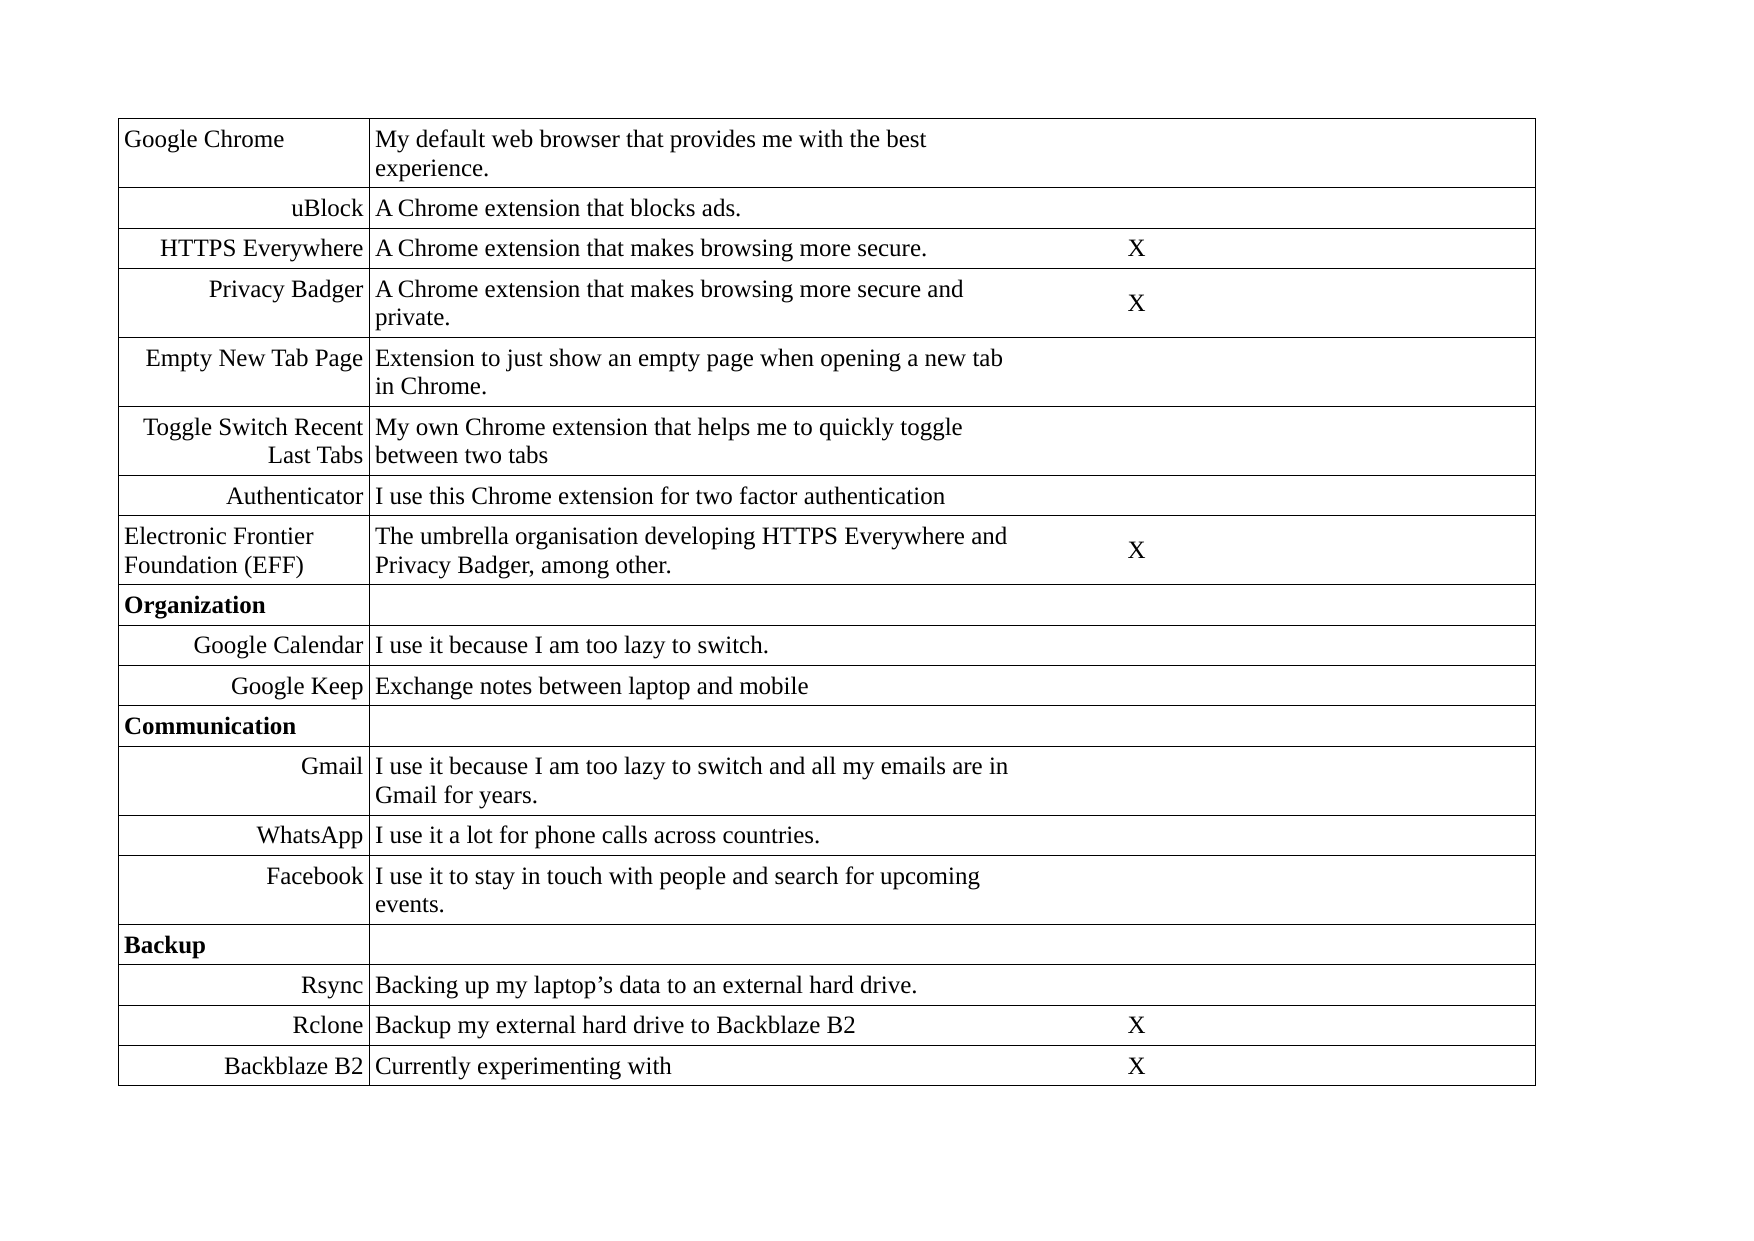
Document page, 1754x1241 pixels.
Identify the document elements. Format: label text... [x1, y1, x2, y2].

table_cell I use this Chrome extension for two factor authentication [370, 476, 1019, 515]
table_cell [1019, 476, 1253, 515]
table_cell [1254, 188, 1535, 227]
table_cell [1254, 476, 1535, 515]
table_cell [1019, 585, 1253, 625]
table_cell Google Keep [119, 666, 369, 705]
table_cell [1254, 626, 1535, 665]
table_cell I use it a lot for phone calls across countries. [370, 816, 1019, 855]
table_cell I use it to stay in touch with people and search for upcoming events. [370, 856, 1019, 924]
table_cell [1019, 965, 1253, 1005]
table_cell My default web browser that provides me with the best experience. [370, 119, 1019, 187]
table_cell I use it because I am too lazy to switch and all my emails are in Gmail for years. [370, 747, 1019, 815]
table_cell [1019, 119, 1253, 187]
table_cell [370, 706, 1019, 746]
table_cell [1254, 516, 1535, 584]
table_cell [1254, 229, 1535, 268]
table_cell Backblaze B2 [119, 1046, 369, 1085]
table_cell [1019, 666, 1253, 705]
table_cell Gmail [119, 747, 369, 815]
table_cell [1019, 188, 1253, 227]
table_cell [1254, 706, 1535, 746]
table_cell [1254, 585, 1535, 625]
table_cell Rclone [119, 1006, 369, 1045]
table_cell X [1019, 1046, 1253, 1085]
table_cell Toggle Switch Recent Last Tabs [119, 407, 369, 475]
table_cell Empty New Tab Page [119, 338, 369, 406]
table_cell [1254, 747, 1535, 815]
table_cell Electronic Frontier Foundation (EFF) [119, 516, 369, 584]
table_cell [1019, 626, 1253, 665]
table_cell uBlock [119, 188, 369, 227]
table_cell [1254, 338, 1535, 406]
table_cell [1019, 747, 1253, 815]
table_cell Backup [119, 925, 369, 964]
table_cell [370, 925, 1019, 964]
table_cell [1019, 407, 1253, 475]
table_cell [1254, 816, 1535, 855]
table_cell Extension to just show an empty page when opening a new tab in Chrome. [370, 338, 1019, 406]
table_cell Currently experimenting with [370, 1046, 1019, 1085]
table_cell [1019, 925, 1253, 964]
table_cell [370, 585, 1019, 625]
table_cell X [1019, 229, 1253, 268]
table_cell Exchange notes between laptop and mobile [370, 666, 1019, 705]
table_cell Google Calendar [119, 626, 369, 665]
table_cell Communication [119, 706, 369, 746]
table_cell X [1019, 516, 1253, 584]
table_cell Privacy Badger [119, 269, 369, 337]
table_cell A Chrome extension that makes browsing more secure and private. [370, 269, 1019, 337]
table_cell The umbrella organisation developing HTTPS Everywhere and Privacy Badger, among other. [370, 516, 1019, 584]
table_cell [1254, 1046, 1535, 1085]
table_cell Facebook [119, 856, 369, 924]
table_cell Rsync [119, 965, 369, 1005]
table_cell [1019, 338, 1253, 406]
table_cell A Chrome extension that makes browsing more secure. [370, 229, 1019, 268]
table_cell [1019, 856, 1253, 924]
table_cell Authenticator [119, 476, 369, 515]
table_cell Google Chrome [119, 119, 369, 187]
table_cell WhatsApp [119, 816, 369, 855]
table_cell My own Chrome extension that helps me to quickly toggle between two tabs [370, 407, 1019, 475]
table_cell [1254, 925, 1535, 964]
table_cell [1254, 856, 1535, 924]
table_cell [1019, 816, 1253, 855]
table_cell X [1019, 269, 1253, 337]
table_cell Backup my external hard drive to Backblaze B2 [370, 1006, 1019, 1045]
table_cell [1254, 666, 1535, 705]
table_cell I use it because I am too lazy to switch. [370, 626, 1019, 665]
table_cell Backing up my laptop’s data to an external hard drive. [370, 965, 1019, 1005]
table_cell [1254, 965, 1535, 1005]
table_cell [1254, 269, 1535, 337]
table_cell A Chrome extension that blocks ads. [370, 188, 1019, 227]
table_cell [1254, 407, 1535, 475]
table_cell [1019, 706, 1253, 746]
table_cell Organization [119, 585, 369, 625]
table_cell X [1019, 1006, 1253, 1045]
table_cell HTTPS Everywhere [119, 229, 369, 268]
table_cell [1254, 1006, 1535, 1045]
table_cell [1254, 119, 1535, 187]
